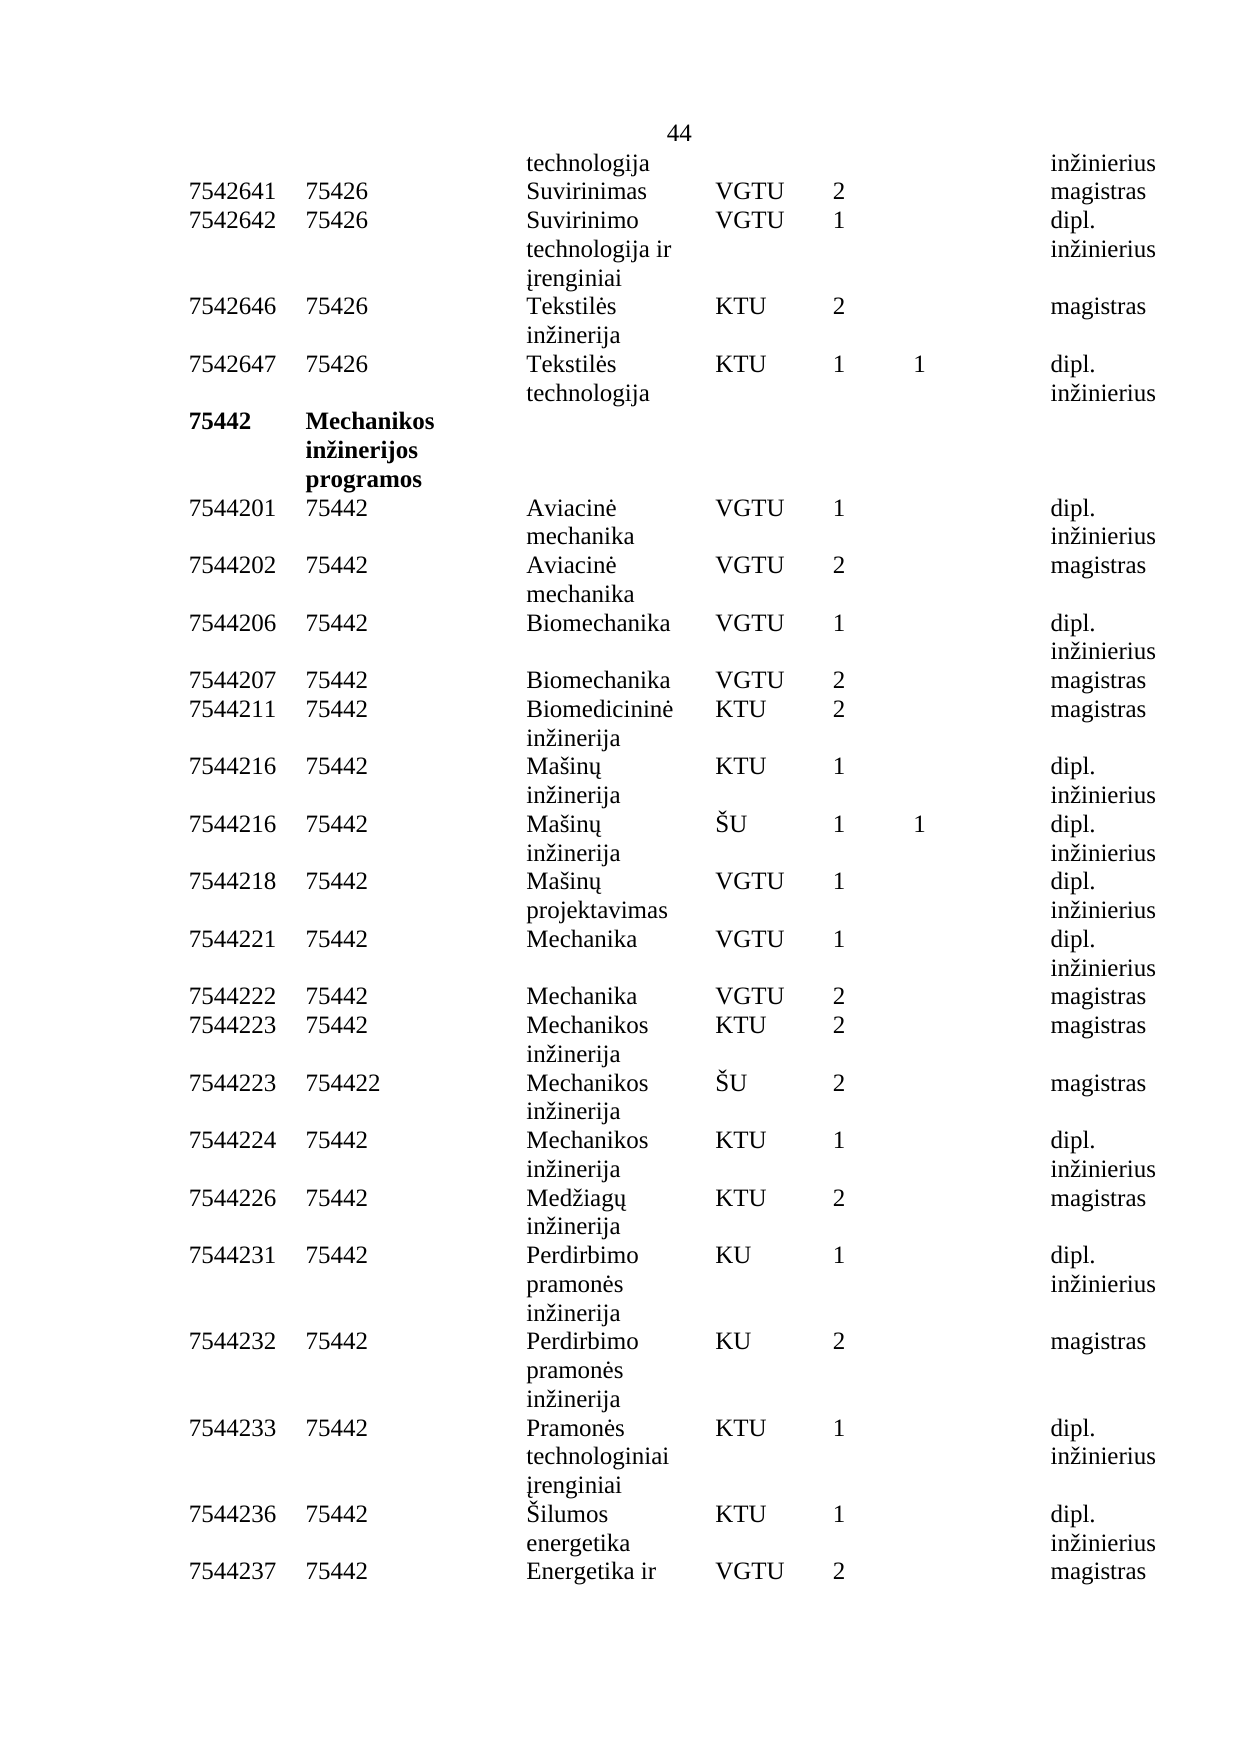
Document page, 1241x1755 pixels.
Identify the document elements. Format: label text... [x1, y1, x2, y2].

table_cell 75442 [294, 809, 515, 866]
table_cell [902, 550, 973, 608]
table_cell 7542647 [177, 349, 294, 406]
table_cell 7544231 [177, 1240, 294, 1326]
table_cell [902, 1183, 973, 1240]
table_cell [973, 809, 1039, 866]
table_cell [1197, 1183, 1202, 1240]
table_cell [973, 1125, 1039, 1183]
table_cell [1197, 349, 1202, 406]
table_cell [1202, 1068, 1207, 1125]
table_cell [902, 1125, 973, 1183]
table_cell KTU [704, 291, 821, 349]
table_cell [1197, 406, 1202, 493]
table_cell [973, 1326, 1039, 1413]
table_cell 7544224 [177, 1125, 294, 1183]
table_cell VGTU [704, 550, 821, 608]
table_cell [902, 1240, 973, 1326]
table_cell [177, 148, 294, 176]
table_cell [1197, 665, 1202, 694]
table_cell [1197, 1068, 1202, 1125]
table_cell [902, 1499, 973, 1556]
table_cell Mechanikos inžinerija [515, 1010, 704, 1068]
table_cell 75442 [294, 981, 515, 1010]
table_cell [1202, 1010, 1207, 1068]
table_cell Šilumos energetika [515, 1499, 704, 1556]
table_cell 2 [821, 1326, 902, 1413]
table_cell KTU [704, 1125, 821, 1183]
table_cell 7544211 [177, 694, 294, 751]
table_cell 1 [821, 349, 902, 406]
table_cell [1202, 493, 1207, 550]
table_cell 1 [821, 608, 902, 665]
table_cell 7542641 [177, 176, 294, 205]
table_cell 75442 [294, 1125, 515, 1183]
table_cell 7544232 [177, 1326, 294, 1413]
table_cell 2 [821, 1010, 902, 1068]
table_cell 7542642 [177, 205, 294, 291]
table_cell 7544233 [177, 1413, 294, 1499]
table_cell Mechanikos inžinerija [515, 1068, 704, 1125]
table_cell magistras [1039, 1010, 1197, 1068]
table_cell Medžiagų inžinerija [515, 1183, 704, 1240]
table_cell [515, 406, 704, 493]
table_cell 75442 [294, 866, 515, 924]
table_cell 7544216 [177, 809, 294, 866]
table_cell [1202, 1499, 1207, 1556]
table_cell KTU [704, 751, 821, 809]
table_cell [1202, 148, 1207, 176]
table_cell [902, 148, 973, 176]
table_cell 1 [821, 1413, 902, 1499]
table_cell 75426 [294, 176, 515, 205]
table_cell ŠU [704, 809, 821, 866]
table_cell magistras [1039, 550, 1197, 608]
table_cell Biomedicininė inžinerija [515, 694, 704, 751]
table_cell KU [704, 1326, 821, 1413]
table_cell 1 [821, 1125, 902, 1183]
table_cell 7544223 [177, 1068, 294, 1125]
table_cell [1202, 1326, 1207, 1413]
table_cell [902, 1010, 973, 1068]
table_cell 7544206 [177, 608, 294, 665]
table_cell VGTU [704, 1556, 821, 1585]
table_cell Aviacinė mechanika [515, 550, 704, 608]
table_cell [902, 751, 973, 809]
table_cell ŠU [704, 1068, 821, 1125]
table_cell VGTU [704, 866, 821, 924]
table_cell KTU [704, 1499, 821, 1556]
table_cell 1 [902, 349, 973, 406]
table_cell KTU [704, 349, 821, 406]
table_cell 7544221 [177, 924, 294, 981]
table_cell [902, 924, 973, 981]
table_cell 75442 [294, 1183, 515, 1240]
table_cell 7544226 [177, 1183, 294, 1240]
table_cell VGTU [704, 176, 821, 205]
table_cell [1197, 493, 1202, 550]
table_cell [973, 665, 1039, 694]
table_cell 2 [821, 291, 902, 349]
table_cell [902, 205, 973, 291]
table_cell magistras [1039, 1068, 1197, 1125]
table_cell [902, 406, 973, 493]
table_cell [1197, 291, 1202, 349]
table_cell [902, 981, 973, 1010]
table_cell [1197, 1010, 1202, 1068]
table_cell [902, 608, 973, 665]
table_cell [1197, 924, 1202, 981]
table_cell KTU [704, 1413, 821, 1499]
table_cell [1202, 1240, 1207, 1326]
table_cell [902, 291, 973, 349]
table_cell Suvirinimas [515, 176, 704, 205]
table_cell Mašinų inžinerija [515, 809, 704, 866]
table_cell 7544237 [177, 1556, 294, 1585]
table_cell [973, 550, 1039, 608]
table_cell Suvirinimo technologija ir įrenginiai [515, 205, 704, 291]
table_cell [973, 866, 1039, 924]
table_cell dipl. inžinierius [1039, 1125, 1197, 1183]
table_cell 75442 [177, 406, 294, 493]
table_cell 1 [821, 205, 902, 291]
table_cell [973, 751, 1039, 809]
table_cell 1 [821, 1240, 902, 1326]
table_cell dipl. inžinierius [1039, 349, 1197, 406]
table_cell Perdirbimo pramonės inžinerija [515, 1240, 704, 1326]
table_cell KTU [704, 1010, 821, 1068]
table_cell [294, 148, 515, 176]
table_cell [973, 349, 1039, 406]
table_cell VGTU [704, 205, 821, 291]
table_cell [704, 406, 821, 493]
table_cell [1197, 694, 1202, 751]
table_cell 2 [821, 694, 902, 751]
table_cell [1039, 406, 1197, 493]
table_cell Tekstilės technologija [515, 349, 704, 406]
table_cell technologija [515, 148, 704, 176]
table_cell dipl. inžinierius [1039, 493, 1197, 550]
table_cell KU [704, 1240, 821, 1326]
table_cell VGTU [704, 665, 821, 694]
table_cell Pramonės technologiniai įrenginiai [515, 1413, 704, 1499]
table_cell dipl. inžinierius [1039, 1240, 1197, 1326]
table_cell 75442 [294, 550, 515, 608]
table_cell [902, 694, 973, 751]
table_cell dipl. inžinierius [1039, 751, 1197, 809]
table_cell [1197, 205, 1202, 291]
table_cell [973, 924, 1039, 981]
table_cell Mechanika [515, 981, 704, 1010]
table_cell magistras [1039, 1183, 1197, 1240]
table_cell [973, 1068, 1039, 1125]
table_cell [973, 1413, 1039, 1499]
table_cell [973, 1240, 1039, 1326]
table_cell Mechanikos inžinerija [515, 1125, 704, 1183]
table_cell [973, 1556, 1039, 1585]
table_cell [1202, 665, 1207, 694]
table_cell [902, 493, 973, 550]
table_cell 2 [821, 550, 902, 608]
table_cell [973, 1010, 1039, 1068]
table_cell [902, 176, 973, 205]
table_cell 7544201 [177, 493, 294, 550]
table_cell Aviacinė mechanika [515, 493, 704, 550]
table_cell 7544207 [177, 665, 294, 694]
table_cell [902, 665, 973, 694]
table_cell Mechanikos inžinerijos programos [294, 406, 515, 493]
table_cell [902, 1068, 973, 1125]
table_cell 1 [821, 493, 902, 550]
table_cell [1197, 1125, 1202, 1183]
table_cell 75426 [294, 291, 515, 349]
table_cell VGTU [704, 608, 821, 665]
table_cell [973, 205, 1039, 291]
table_cell 7544223 [177, 1010, 294, 1068]
table_cell [1197, 866, 1202, 924]
table_cell 2 [821, 981, 902, 1010]
table_cell 75442 [294, 1240, 515, 1326]
table_cell magistras [1039, 1326, 1197, 1413]
table_cell 75442 [294, 694, 515, 751]
table_cell 1 [821, 924, 902, 981]
table_cell [1202, 981, 1207, 1010]
table_cell [1197, 981, 1202, 1010]
table_cell [1202, 1556, 1207, 1585]
table_cell 75442 [294, 493, 515, 550]
table_cell 7544222 [177, 981, 294, 1010]
table_cell [1197, 751, 1202, 809]
table_cell [973, 291, 1039, 349]
table_cell [1202, 1125, 1207, 1183]
table_cell [1197, 148, 1202, 176]
table_cell Mechanika [515, 924, 704, 981]
table_cell KTU [704, 694, 821, 751]
table_cell [973, 176, 1039, 205]
table_cell magistras [1039, 176, 1197, 205]
table_cell [1197, 1413, 1202, 1499]
table_cell [821, 406, 902, 493]
table_cell 7542646 [177, 291, 294, 349]
table_cell [1197, 1326, 1202, 1413]
table_cell [1202, 1183, 1207, 1240]
table_cell [1202, 1413, 1207, 1499]
table_cell VGTU [704, 924, 821, 981]
table_cell 2 [821, 1183, 902, 1240]
table_cell [902, 866, 973, 924]
table_cell dipl. inžinierius [1039, 1499, 1197, 1556]
table_cell inžinierius [1039, 148, 1197, 176]
table_cell KTU [704, 1183, 821, 1240]
table_cell Mašinų projektavimas [515, 866, 704, 924]
table_cell [1202, 866, 1207, 924]
table_cell [821, 148, 902, 176]
table_cell 7544236 [177, 1499, 294, 1556]
table_cell 75426 [294, 349, 515, 406]
table_cell 1 [821, 866, 902, 924]
table_cell [973, 148, 1039, 176]
table_cell Biomechanika [515, 665, 704, 694]
table_cell Biomechanika [515, 608, 704, 665]
table_cell 75442 [294, 924, 515, 981]
table_cell 7544216 [177, 751, 294, 809]
table_cell magistras [1039, 694, 1197, 751]
table_cell [1202, 406, 1207, 493]
table_cell [1202, 751, 1207, 809]
table_cell [704, 148, 821, 176]
table_cell 75442 [294, 751, 515, 809]
table_cell [1202, 694, 1207, 751]
table_cell [1202, 550, 1207, 608]
table_cell [902, 1556, 973, 1585]
table_cell VGTU [704, 981, 821, 1010]
table_cell [1202, 176, 1207, 205]
table_cell 75442 [294, 1499, 515, 1556]
table_cell 2 [821, 176, 902, 205]
table_cell 75442 [294, 608, 515, 665]
table_cell 1 [821, 1499, 902, 1556]
table_cell Perdirbimo pramonės inžinerija [515, 1326, 704, 1413]
table_cell 75426 [294, 205, 515, 291]
table_cell 1 [821, 751, 902, 809]
table_cell [973, 981, 1039, 1010]
table_cell 1 [821, 809, 902, 866]
table_cell dipl. inžinierius [1039, 1413, 1197, 1499]
table_cell [1197, 1556, 1202, 1585]
table_cell dipl. inžinierius [1039, 205, 1197, 291]
table_cell [1197, 809, 1202, 866]
table_cell dipl. inžinierius [1039, 608, 1197, 665]
table_cell [973, 1499, 1039, 1556]
table_cell dipl. inžinierius [1039, 866, 1197, 924]
table_cell [973, 694, 1039, 751]
table_cell 75442 [294, 1413, 515, 1499]
table_cell [1202, 205, 1207, 291]
table_cell [1202, 809, 1207, 866]
table_cell [1202, 291, 1207, 349]
table_cell [973, 406, 1039, 493]
table_cell 2 [821, 665, 902, 694]
table_cell [1197, 1499, 1202, 1556]
table_cell VGTU [704, 493, 821, 550]
table_cell magistras [1039, 291, 1197, 349]
table_cell 7544218 [177, 866, 294, 924]
table_cell [902, 1413, 973, 1499]
table_cell 1 [902, 809, 973, 866]
table_cell [1197, 176, 1202, 205]
table_cell [1202, 349, 1207, 406]
table_cell 7544202 [177, 550, 294, 608]
table_cell [1197, 1240, 1202, 1326]
table_cell magistras [1039, 981, 1197, 1010]
table_cell magistras [1039, 665, 1197, 694]
table_cell [902, 1326, 973, 1413]
table_cell 75442 [294, 665, 515, 694]
table_cell [1202, 924, 1207, 981]
table_cell [973, 493, 1039, 550]
table_cell 754422 [294, 1068, 515, 1125]
table_cell [1197, 608, 1202, 665]
table_cell [1202, 608, 1207, 665]
table_cell [1197, 550, 1202, 608]
table_cell Energetika ir [515, 1556, 704, 1585]
table_cell 2 [821, 1556, 902, 1585]
table_cell dipl. inžinierius [1039, 809, 1197, 866]
table_cell 75442 [294, 1556, 515, 1585]
table_cell dipl. inžinierius [1039, 924, 1197, 981]
table_cell [973, 1183, 1039, 1240]
table_cell Mašinų inžinerija [515, 751, 704, 809]
table_cell [973, 608, 1039, 665]
table_cell Tekstilės inžinerija [515, 291, 704, 349]
table_cell magistras [1039, 1556, 1197, 1585]
table_cell 2 [821, 1068, 902, 1125]
table_cell 75442 [294, 1326, 515, 1413]
table_cell 75442 [294, 1010, 515, 1068]
